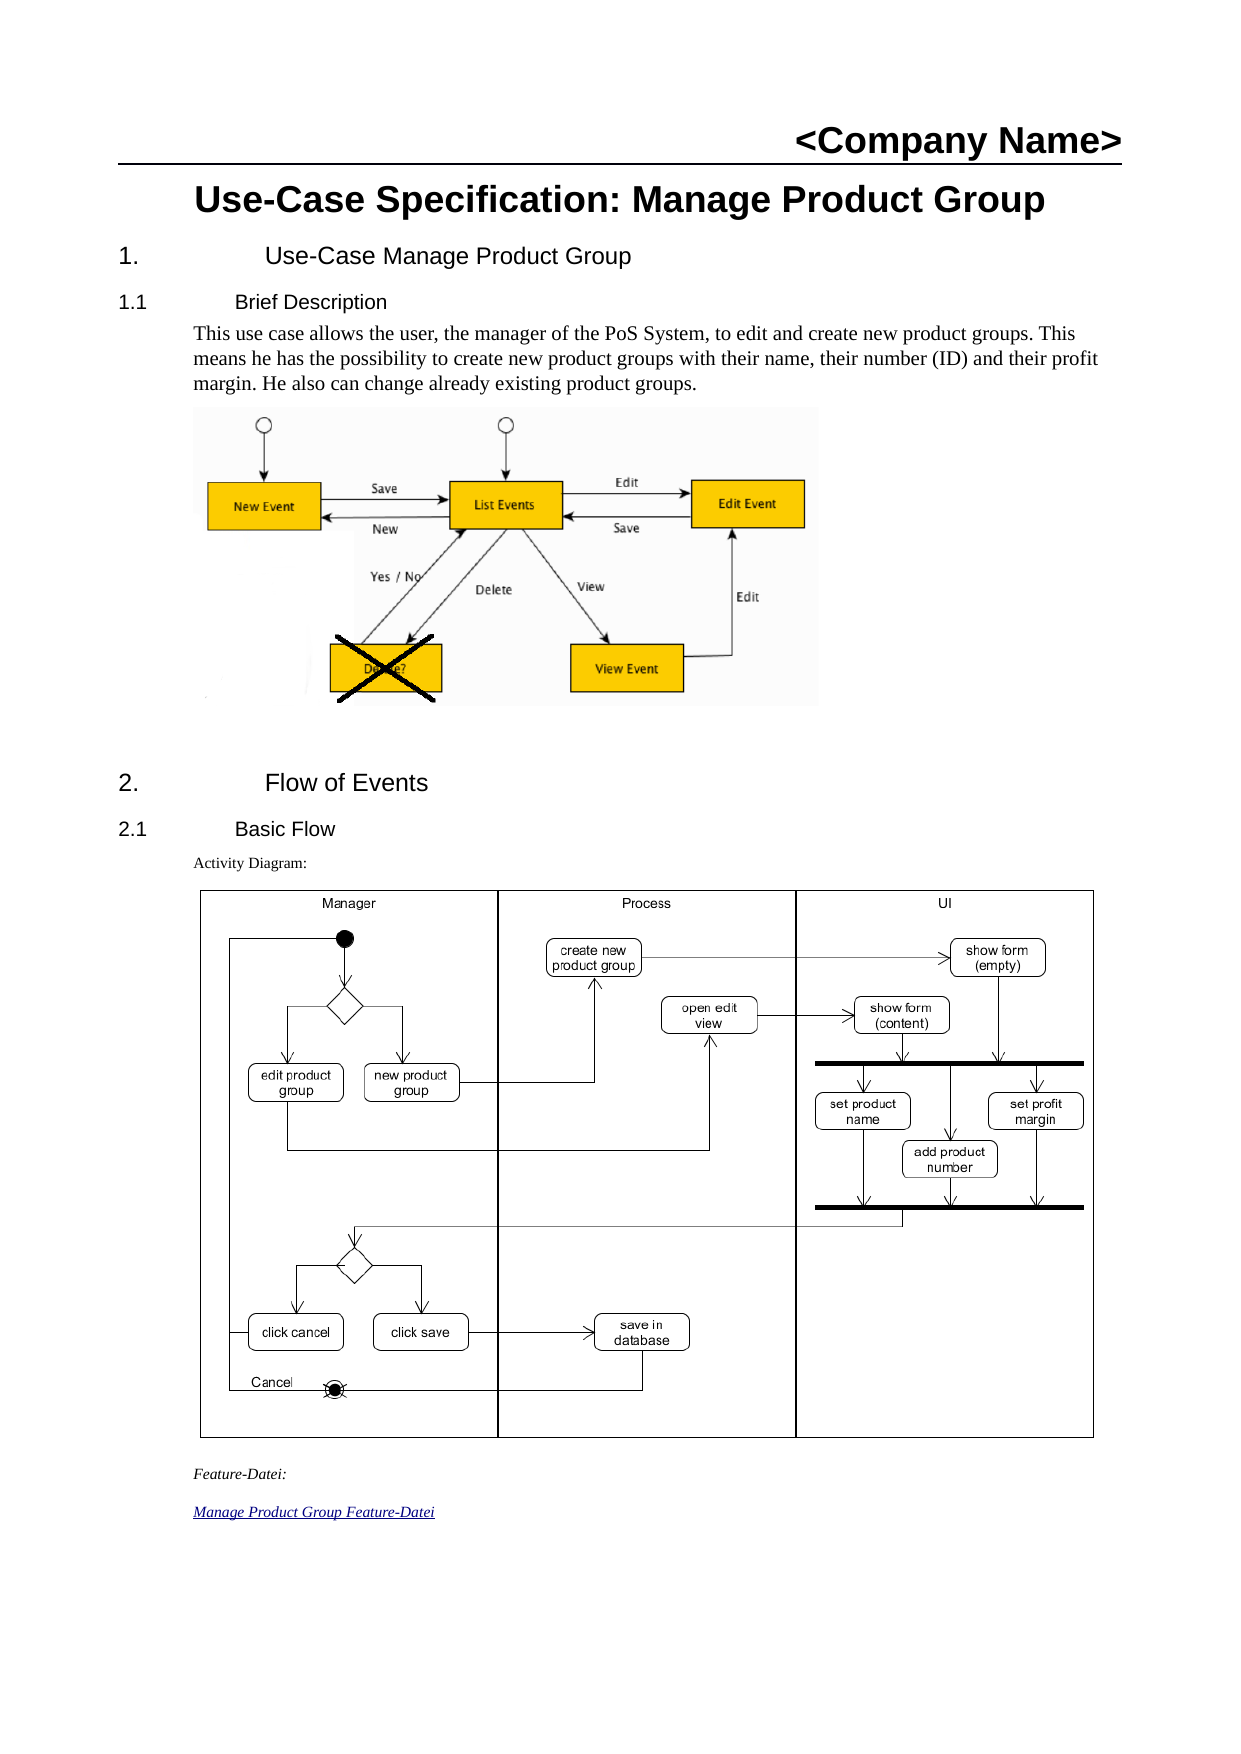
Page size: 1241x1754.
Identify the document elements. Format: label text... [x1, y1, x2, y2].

text This use case allows the user, the manager of the PoS System, to edit and create new product groups. This means he has the possibility to create new product groups with their name, their number (ID) and their profit margin. He also can change already existing product groups. [193, 320, 1122, 395]
text Activity Diagram: [193, 847, 1122, 872]
subtitle 2.1 Basic Flow [118, 816, 1122, 841]
text Manage Product Group Feature-Datei [193, 1496, 1122, 1521]
picture [193, 407, 819, 706]
picture [193, 884, 1101, 1446]
subtitle 1.1 Brief Description [118, 289, 1122, 314]
text Feature-Datei: [193, 1458, 1122, 1483]
text Use-Case Specification: Manage Product Group [118, 177, 1122, 220]
subtitle 1. Use-Case Manage Product Group [118, 241, 1122, 270]
subtitle 2. Flow of Events [118, 768, 1122, 797]
